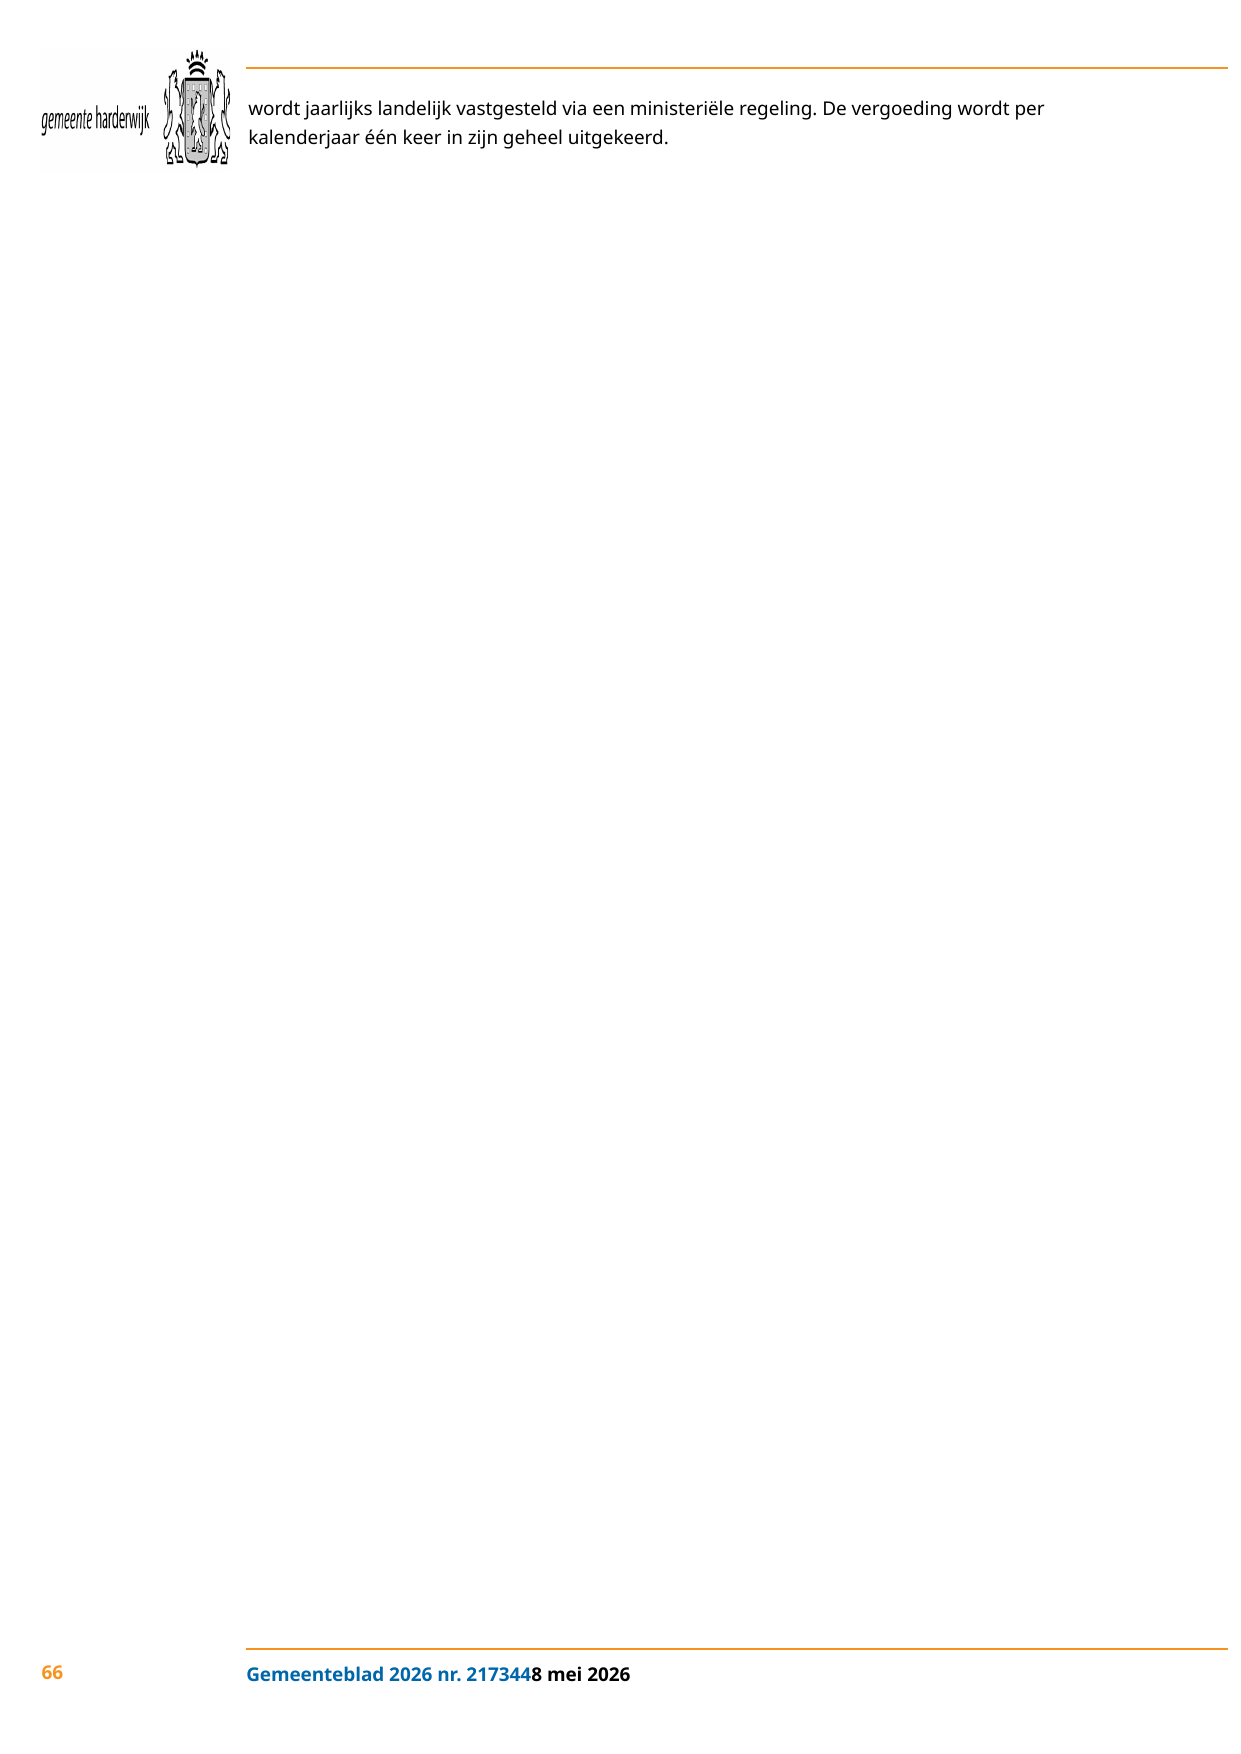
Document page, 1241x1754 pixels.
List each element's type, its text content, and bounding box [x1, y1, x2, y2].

text wordt jaarlijks landelijk vastgesteld via een ministeriële regeling. De vergoeding wordt per kalenderjaar één keer in zijn geheel uitgekeerd. [248, 95, 1152, 150]
picture [41, 47, 231, 172]
